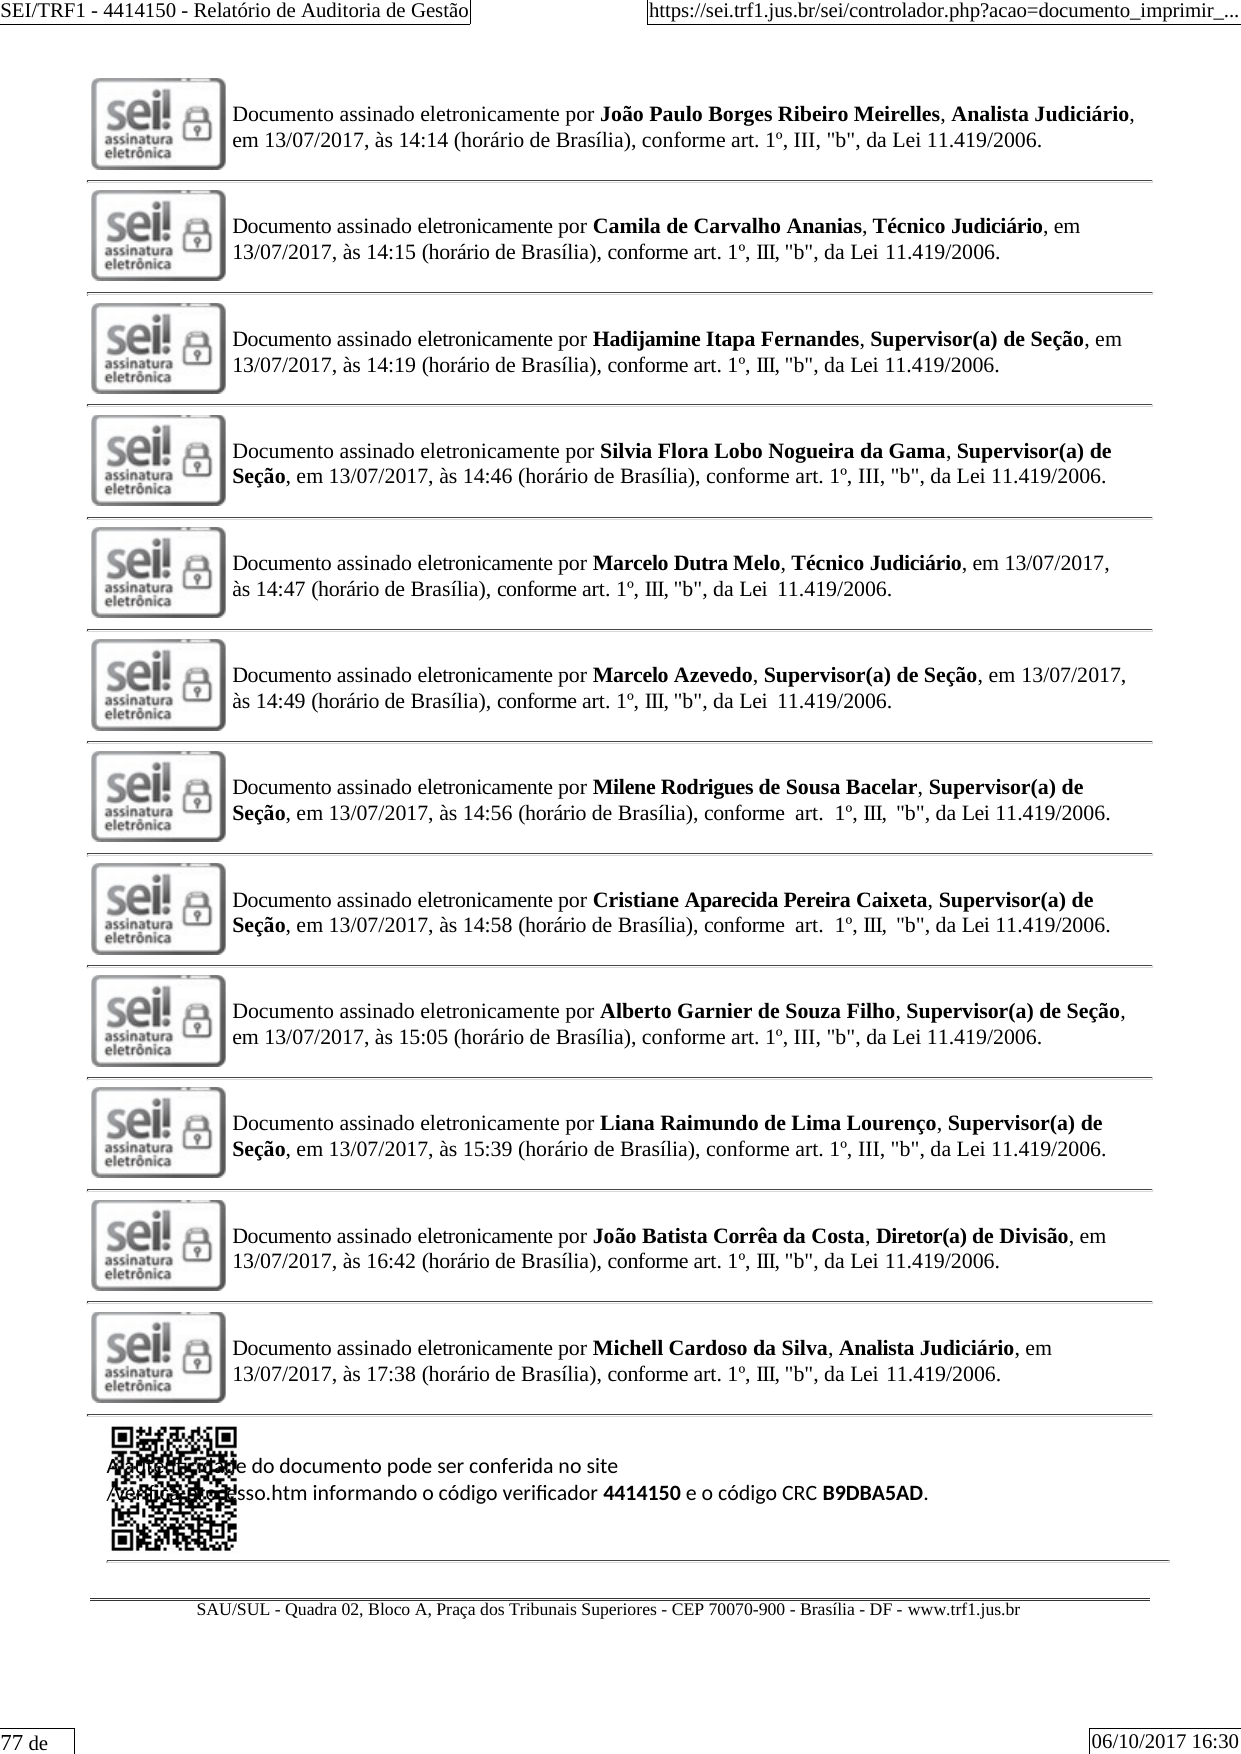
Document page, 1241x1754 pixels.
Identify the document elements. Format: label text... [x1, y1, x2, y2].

picture [91, 751, 226, 842]
picture [91, 975, 226, 1067]
picture [91, 639, 226, 731]
text Documento assinado eletronicamente por Marcelo Dutra Melo, Técnico Judiciário, em 13/07/2017, às 14:47 (horário de Brasília), conforme art. 1º, III, "b", da Lei 11.419/2006. [232, 550, 1122, 601]
picture [91, 303, 226, 394]
text Documento assinado eletronicamente por Michell Cardoso da Silva, Analista Judiciário, em 13/07/2017, às 17:38 (horário de Brasília), conforme art. 1º, III, "b", da Lei 11.419/2006. [232, 1334, 1128, 1386]
text Documento assinado eletronicamente por Liana Raimundo de Lima Lourenço, Supervisor(a) de Seção, em 13/07/2017, às 15:39 (horário de Brasília), conforme art. 1º, III, "b", da Lei 11.419/2006. [232, 1110, 1128, 1162]
text Documento assinado eletronicamente por Milene Rodrigues de Sousa Bacelar, Supervisor(a) de Seção, em 13/07/2017, às 14:56 (horário de Brasília), conforme art. 1º, III, "b", da Lei 11.419/2006. [232, 774, 1128, 825]
picture [91, 415, 226, 506]
text Documento assinado eletronicamente por Hadijamine Itapa Fernandes, Supervisor(a) de Seção, em 13/07/2017, às 14:19 (horário de Brasília), conforme art. 1º, III, "b", da Lei 11.419/2006. [232, 326, 1178, 377]
picture [91, 1312, 226, 1403]
picture [91, 190, 226, 281]
picture [91, 527, 226, 618]
text Documento assinado eletronicamente por Silvia Flora Lobo Nogueira da Gama, Supervisor(a) de Seção, em 13/07/2017, às 14:46 (horário de Brasília), conforme art. 1º, III, "b", da Lei 11.419/2006. [232, 438, 1128, 489]
picture [109, 1424, 240, 1554]
text Documento assinado eletronicamente por Marcelo Azevedo, Supervisor(a) de Seção, em 13/07/2017, às 14:49 (horário de Brasília), conforme art. 1º, III, "b", da Lei 11.419/2006. [232, 662, 1135, 713]
text Documento assinado eletronicamente por Cristiane Aparecida Pereira Caixeta, Supervisor(a) de Seção, em 13/07/2017, às 14:58 (horário de Brasília), conforme art. 1º, III, "b", da Lei 11.419/2006. [232, 887, 1128, 938]
text SAU/SUL - Quadra 02, Bloco A, Praça dos Tribunais Superiores - CEP 70070-900 - Brasília - DF - www.trf1.jus.br [196, 1593, 1178, 1619]
picture [91, 1087, 226, 1178]
picture [91, 863, 226, 955]
picture [91, 78, 226, 170]
text Documento assinado eletronicamente por João Batista Corrêa da Costa, Diretor(a) de Divisão, em 13/07/2017, às 16:42 (horário de Brasília), conforme art. 1º, III, "b", da Lei 11.419/2006. [232, 1223, 1178, 1274]
text Documento assinado eletronicamente por Alberto Garnier de Souza Filho, Supervisor(a) de Seção, em 13/07/2017, às 15:05 (horário de Brasília), conforme art. 1º, III, "b", da Lei 11.419/2006. [232, 998, 1144, 1049]
picture [91, 1200, 226, 1291]
text Documento assinado eletronicamente por Camila de Carvalho Ananias, Técnico Judiciário, em 13/07/2017, às 14:15 (horário de Brasília), conforme art. 1º, III, "b", da Lei 11.419/2006. [232, 213, 1178, 264]
text Documento assinado eletronicamente por João Paulo Borges Ribeiro Meirelles, Analista Judiciário, em 13/07/2017, às 14:14 (horário de Brasília), conforme art. 1º, III, "b", da Lei 11.419/2006. [232, 101, 1144, 152]
